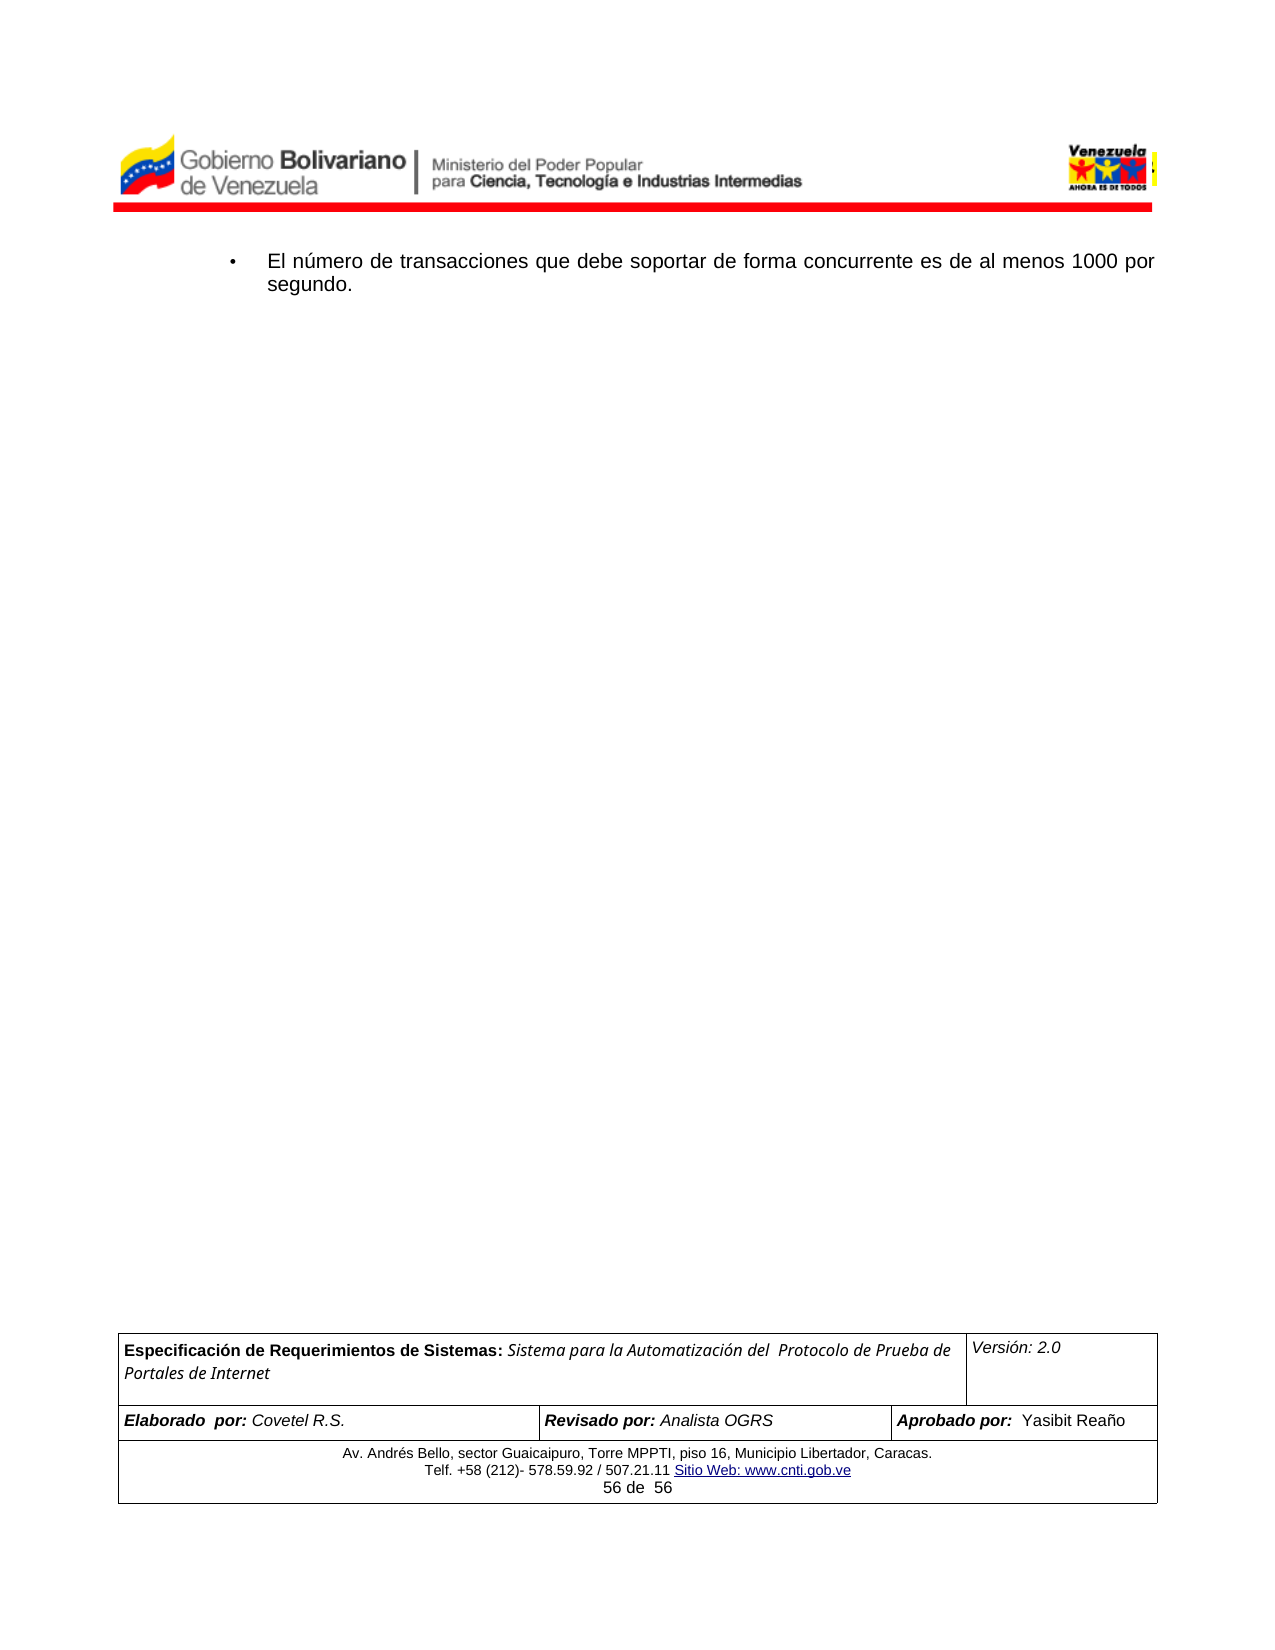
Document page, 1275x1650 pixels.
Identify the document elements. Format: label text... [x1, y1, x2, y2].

picture [113, 126, 1153, 212]
list El número de transacciones que debe soportar de forma concurrente es de al menos 1000 por segundo. [229, 250, 1157, 296]
